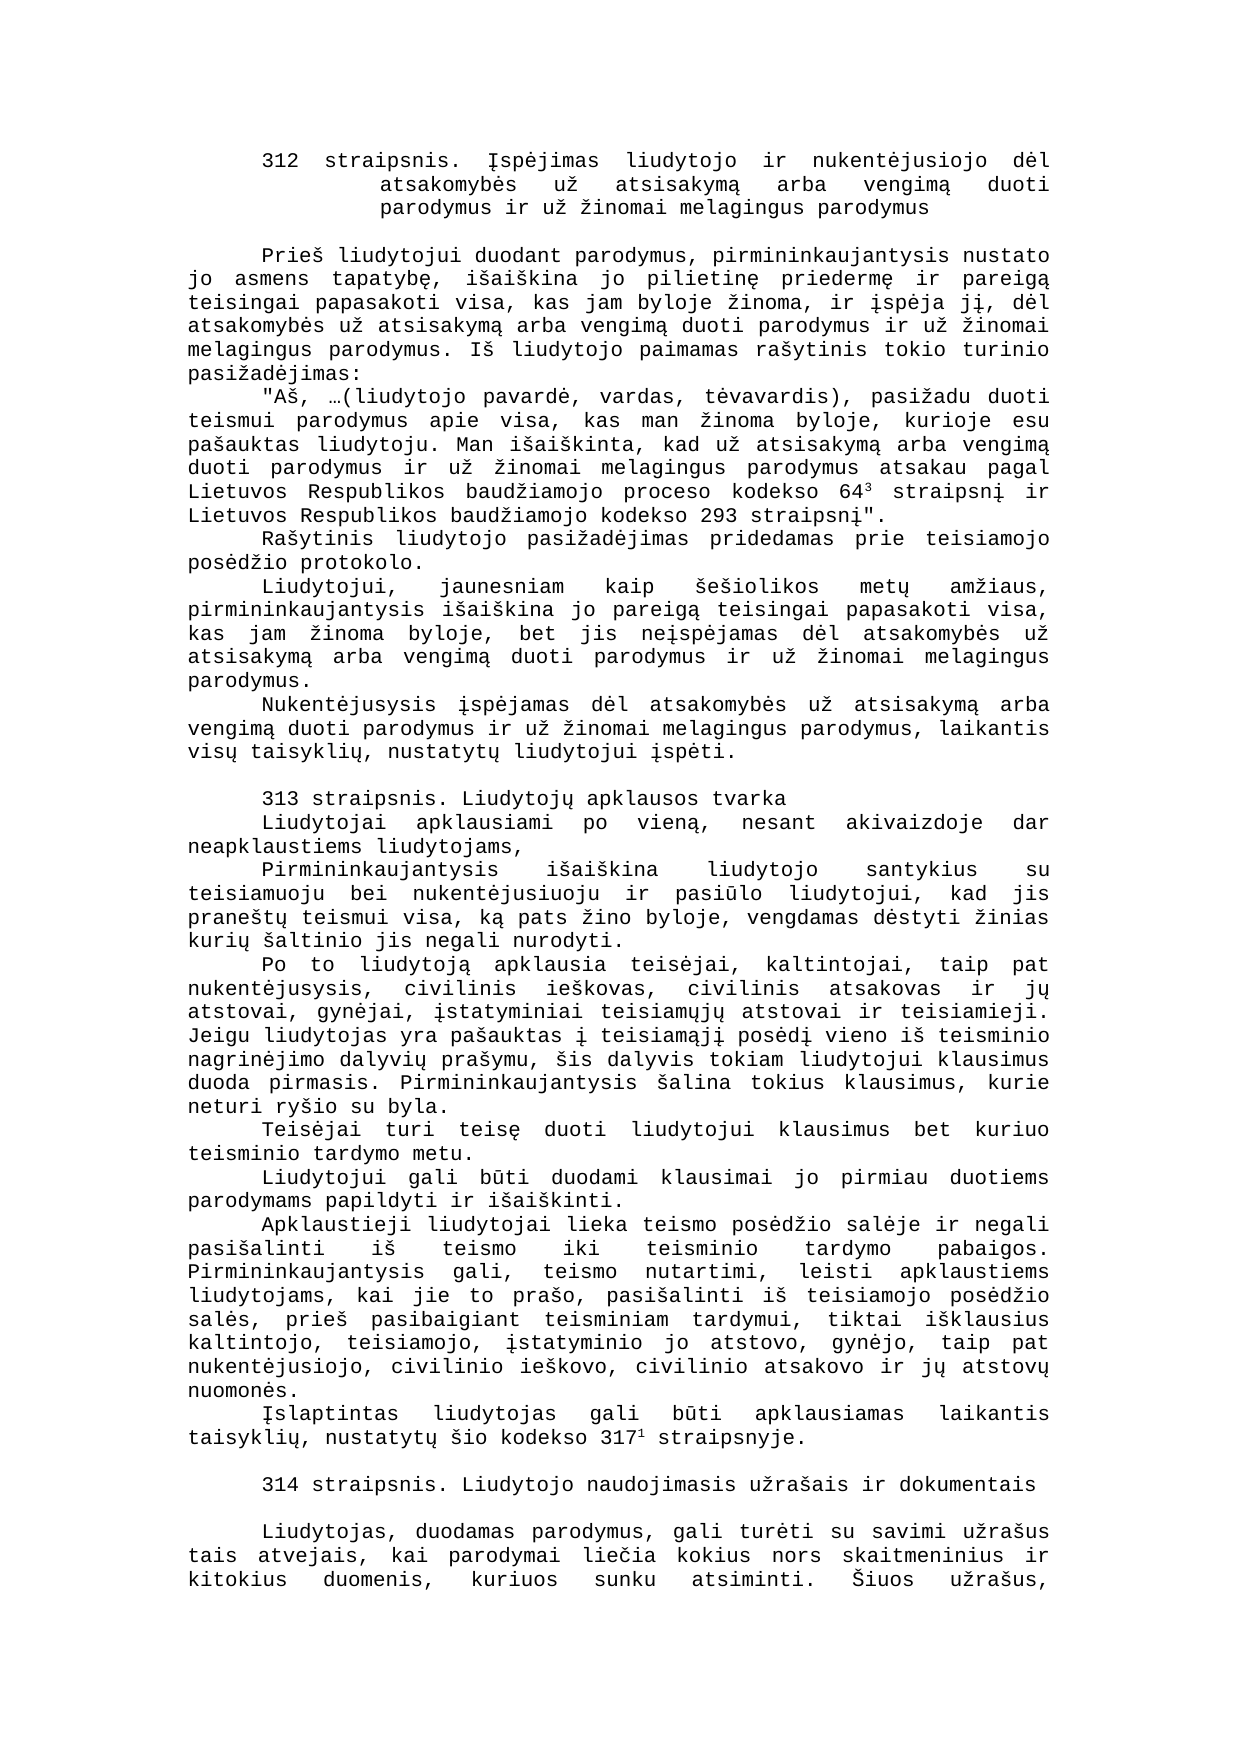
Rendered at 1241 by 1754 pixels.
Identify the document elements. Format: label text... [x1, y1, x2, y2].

text Pirmininkaujantysis išaiškina liudytojo santykius su teisiamuoju bei nukentėjusiuoju ir pasiūlo liudytojui, kad jis praneštų teismui visa, ką pats žino byloje, vengdamas dėstyti žinias kurių šaltinio jis negali nurodyti. [187, 859, 1050, 954]
text Teisėjai turi teisę duoti liudytojui klausimus bet kuriuo teisminio tardymo metu. [187, 1119, 1050, 1167]
text Po to liudytoją apklausia teisėjai, kaltintojai, taip pat nukentėjusysis, civilinis ieškovas, civilinis atsakovas ir jų atstovai, gynėjai, įstatyminiai teisiamųjų atstovai ir teisiamieji. Jeigu liudytojas yra pašauktas į teisiamąjį posėdį vieno iš teisminio nagrinėjimo dalyvių prašymu, šis dalyvis tokiam liudytojui klausimus duoda pirmasis. Pirmininkaujantysis šalina tokius klausimus, kurie neturi ryšio su byla. [187, 954, 1050, 1119]
text Nukentėjusysis įspėjamas dėl atsakomybės už atsisakymą arba vengimą duoti parodymus ir už žinomai melagingus parodymus, laikantis visų taisyklių, nustatytų liudytojui įspėti. [187, 694, 1050, 765]
text Liudytojai apklausiami po vieną, nesant akivaizdoje dar neapklaustiems liudytojams, [187, 812, 1050, 859]
text Rašytinis liudytojo pasižadėjimas pridedamas prie teisiamojo posėdžio protokolo. [187, 528, 1050, 576]
text 314 straipsnis. Liudytojo naudojimasis užrašais ir dokumentais [187, 1474, 1050, 1498]
text 312 straipsnis. Įspėjimas liudytojo ir nukentėjusiojo dėl atsakomybės už atsisakymą arba vengimą duoti parodymus ir už žinomai melagingus parodymus [261, 150, 1050, 221]
text Liudytojui, jaunesniam kaip šešiolikos metų amžiaus, pirmininkaujantysis išaiškina jo pareigą teisingai papasakoti visa, kas jam žinoma byloje, bet jis neįspėjamas dėl atsakomybės už atsisakymą arba vengimą duoti parodymus ir už žinomai melagingus parodymus. [187, 576, 1050, 694]
text Apklaustieji liudytojai lieka teismo posėdžio salėje ir negali pasišalinti iš teismo iki teisminio tardymo pabaigos. Pirmininkaujantysis gali, teismo nutartimi, leisti apklaustiems liudytojams, kai jie to prašo, pasišalinti iš teisiamojo posėdžio salės, prieš pasibaigiant teisminiam tardymui, tiktai išklausius kaltintojo, teisiamojo, įstatyminio jo atstovo, gynėjo, taip pat nukentėjusiojo, civilinio ieškovo, civilinio atsakovo ir jų atstovų nuomonės. [187, 1214, 1050, 1403]
text Prieš liudytojui duodant parodymus, pirmininkaujantysis nustato jo asmens tapatybę, išaiškina jo pilietinę priedermę ir pareigą teisingai papasakoti visa, kas jam byloje žinoma, ir įspėja jį, dėl atsakomybės už atsisakymą arba vengimą duoti parodymus ir už žinomai melagingus parodymus. Iš liudytojo paimamas rašytinis tokio turinio pasižadėjimas: [187, 244, 1050, 386]
text "Aš, …(liudytojo pavardė, vardas, tėvavardis), pasižadu duoti teismui parodymus apie visa, kas man žinoma byloje, kurioje esu pašauktas liudytoju. Man išaiškinta, kad už atsisakymą arba vengimą duoti parodymus ir už žinomai melagingus parodymus atsakau pagal Lietuvos Respublikos baudžiamojo proceso kodekso 643 straipsnį ir Lietuvos Respublikos baudžiamojo kodekso 293 straipsnį". [187, 386, 1050, 528]
text Liudytojui gali būti duodami klausimai jo pirmiau duotiems parodymams papildyti ir išaiškinti. [187, 1167, 1050, 1214]
text Liudytojas, duodamas parodymus, gali turėti su savimi užrašus tais atvejais, kai parodymai liečia kokius nors skaitmeninius ir kitokius duomenis, kuriuos sunku atsiminti. Šiuos užrašus, [187, 1521, 1050, 1592]
text Įslaptintas liudytojas gali būti apklausiamas laikantis taisyklių, nustatytų šio kodekso 3171 straipsnyje. [187, 1403, 1050, 1451]
text 313 straipsnis. Liudytojų apklausos tvarka [187, 788, 1050, 812]
